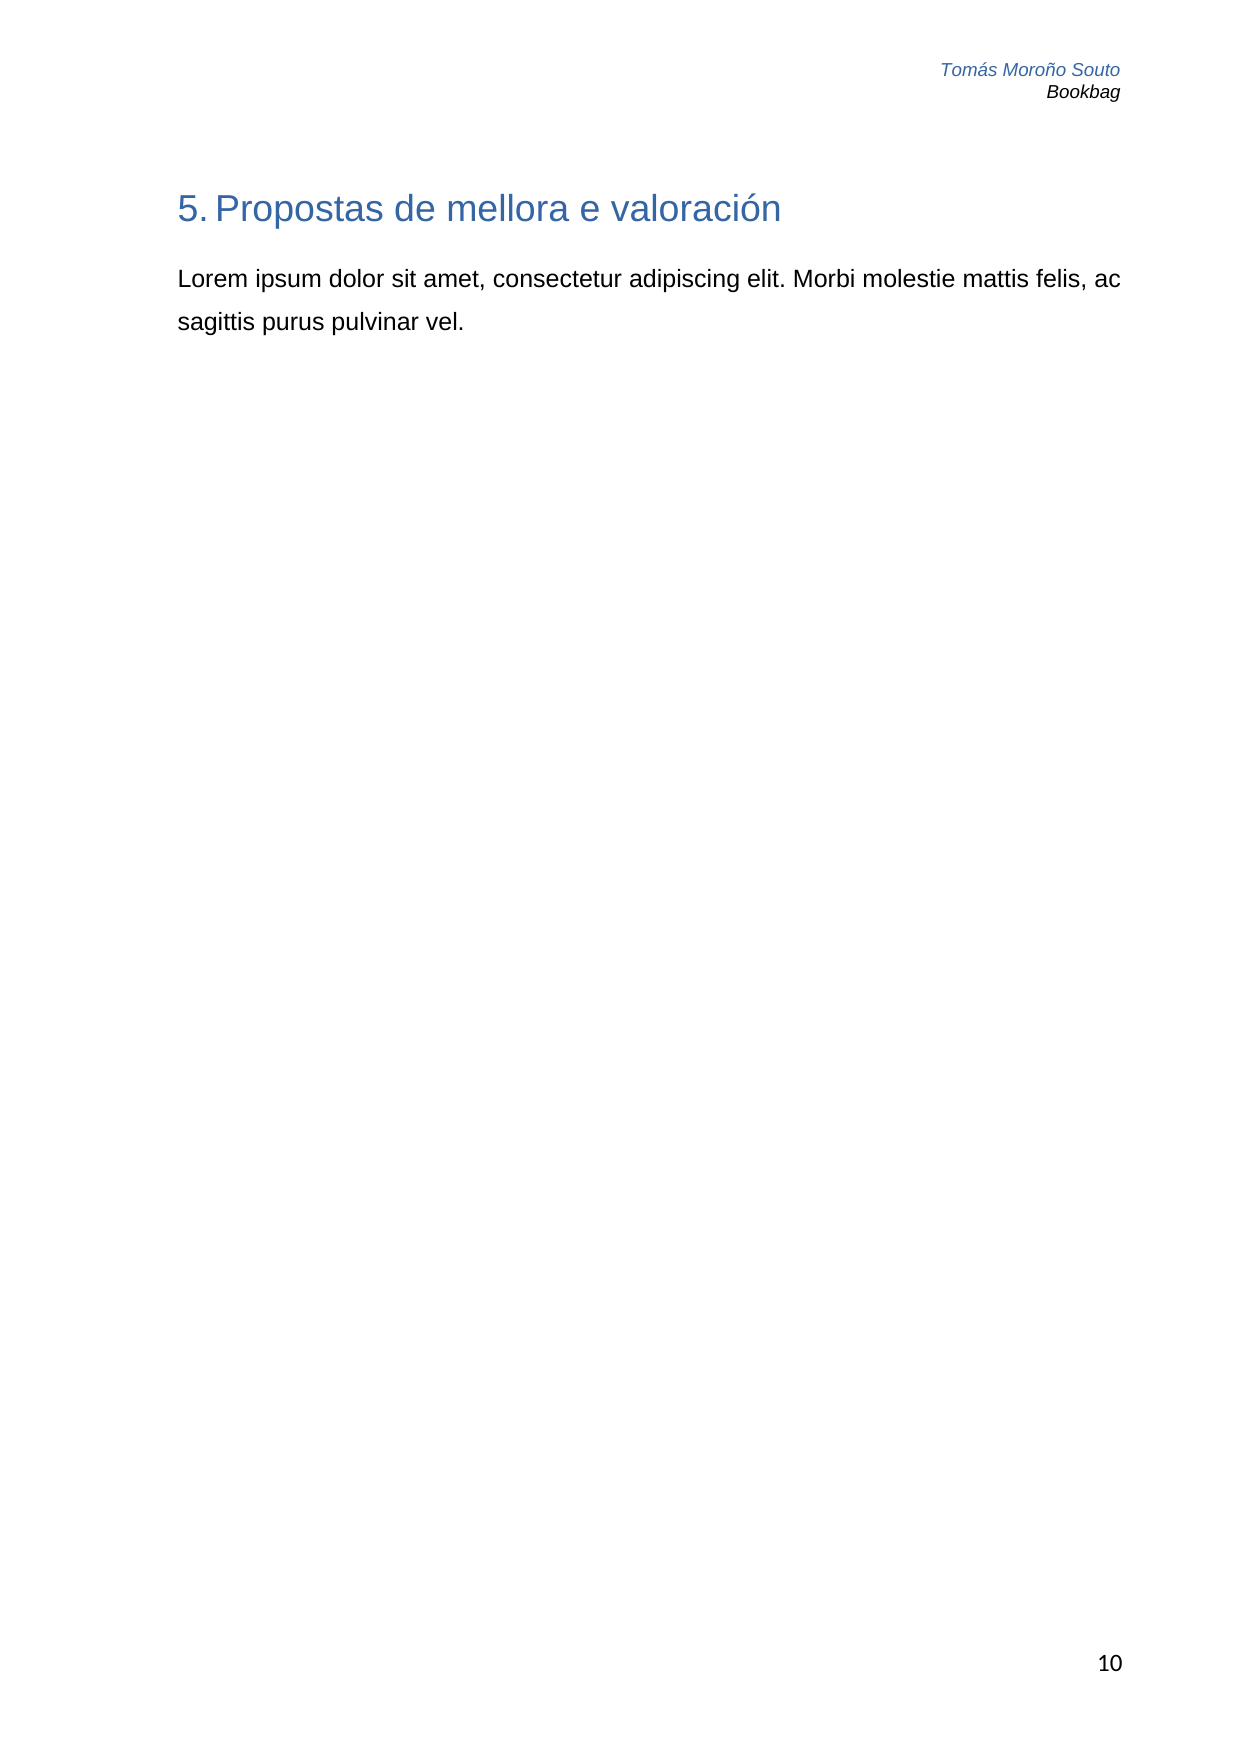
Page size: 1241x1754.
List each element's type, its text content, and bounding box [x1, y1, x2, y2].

subtitle Propostas de mellora e valoración [177, 187, 1122, 230]
text Lorem ipsum dolor sit amet, consectetur adipiscing elit. Morbi molestie mattis felis, ac sagittis purus pulvinar vel. [177, 264, 1122, 336]
